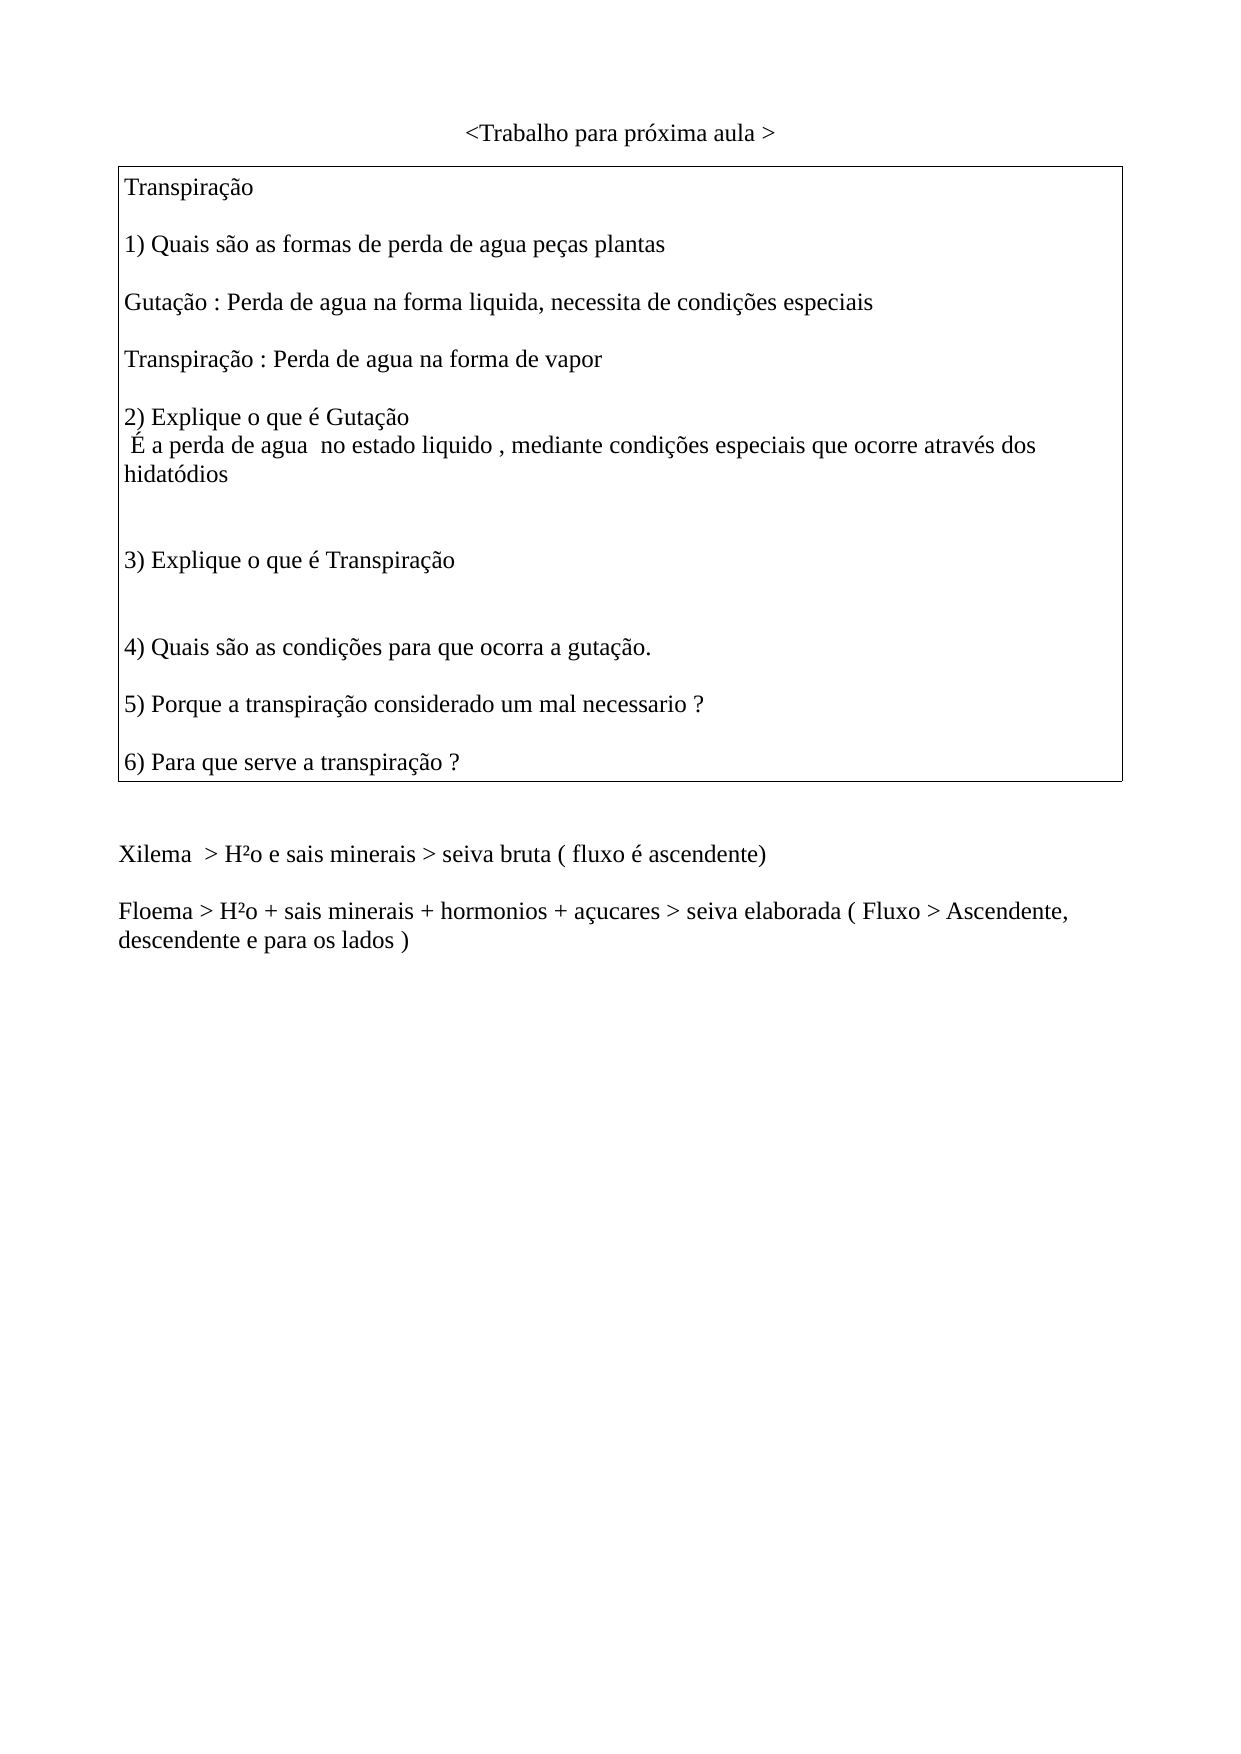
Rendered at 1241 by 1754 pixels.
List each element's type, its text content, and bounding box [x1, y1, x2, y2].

table_header Transpiração 1) Quais são as formas de perda de agua peças plantas Gutação : Perda de agua na forma liquida, necessita de condições especiais Transpiração : Perda de agua na forma de vapor 2) Explique o que é Gutação É a perda de agua no estado liquido , mediante condições especiais que ocorre através dos hidatódios 3) Explique o que é Transpiração 4) Quais são as condições para que ocorra a gutação. 5) Porque a transpiração considerado um mal necessario ? 6) Para que serve a transpiração ? [119, 167, 1122, 781]
text Floema > H²o + sais minerais + hormonios + açucares > seiva elaborada ( Fluxo > Ascendente, descendente e para os lados ) [118, 896, 1122, 954]
text <Trabalho para próxima aula > [118, 118, 1122, 147]
text Xilema > H²o e sais minerais > seiva bruta ( fluxo é ascendente) [118, 839, 1122, 867]
